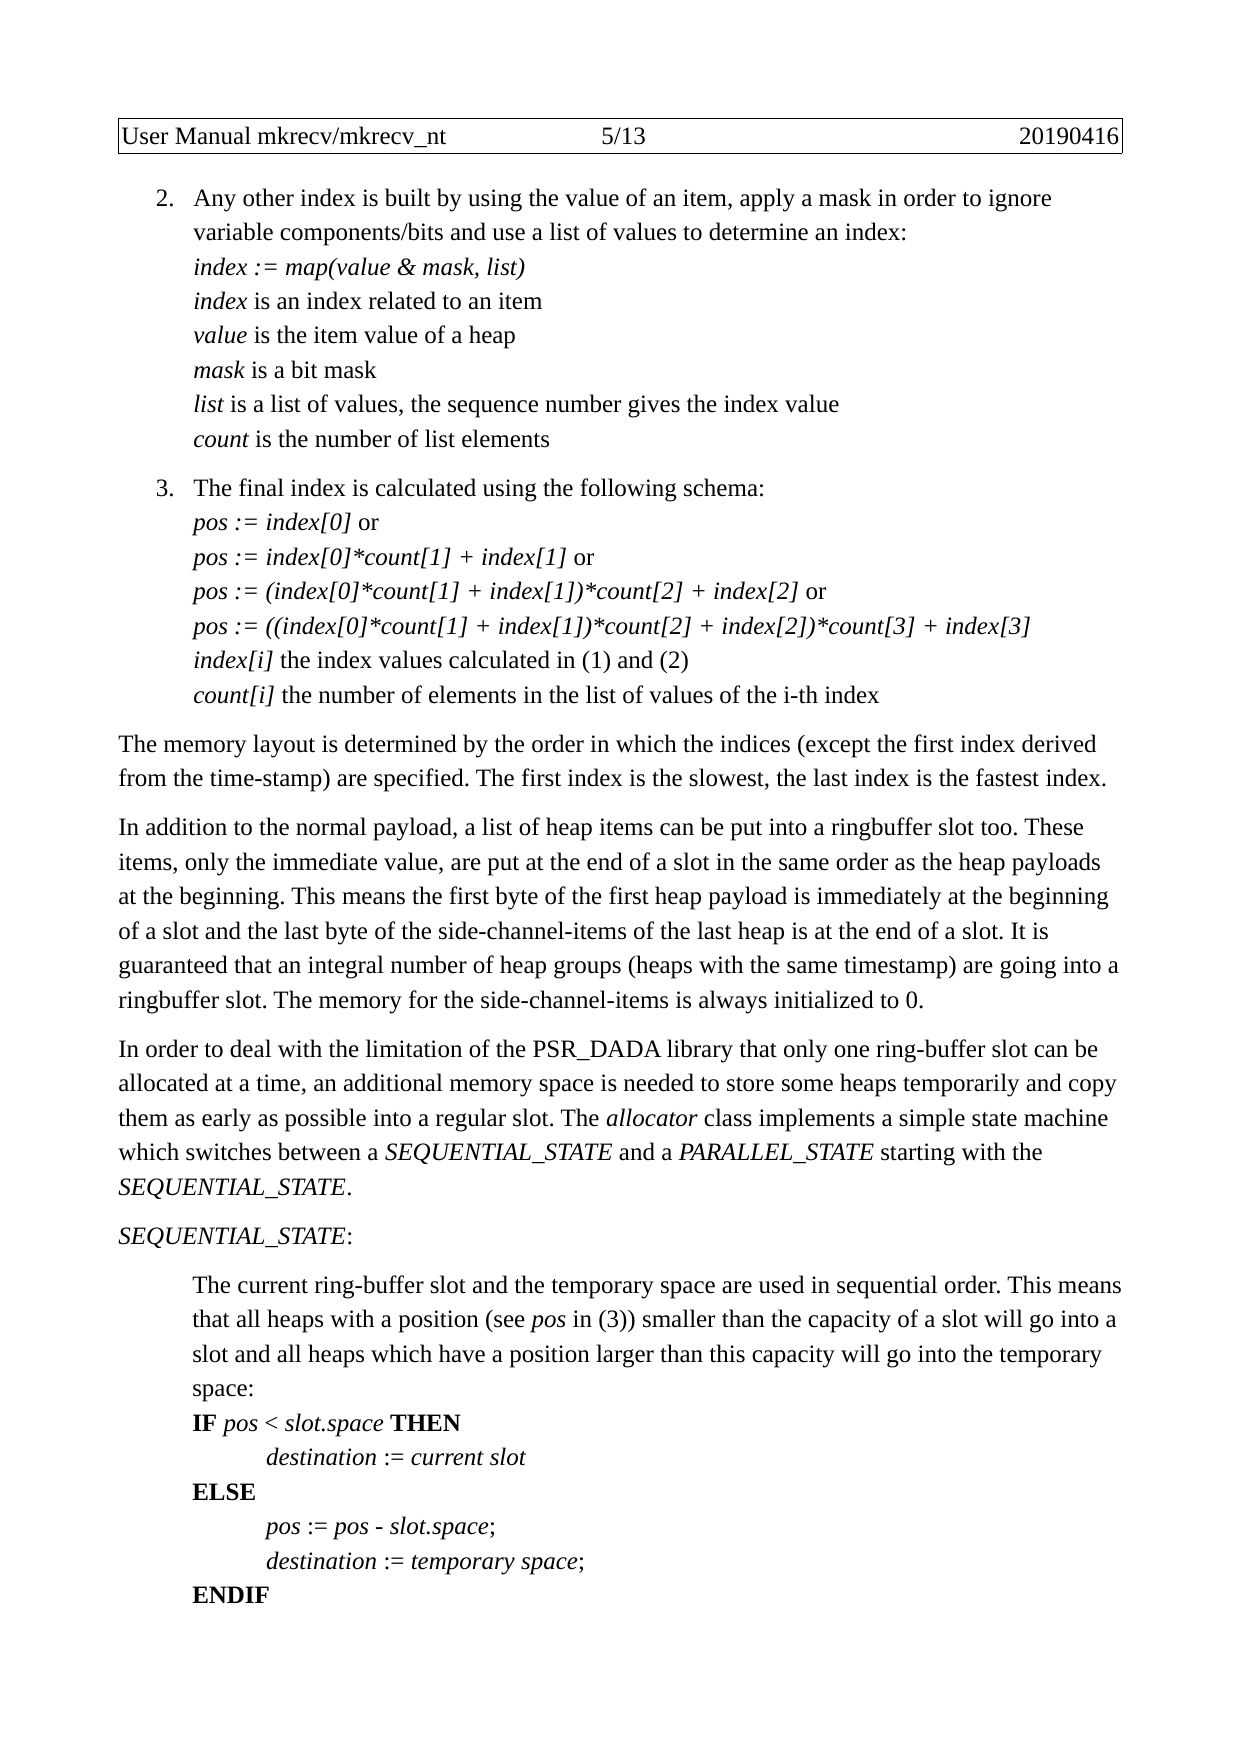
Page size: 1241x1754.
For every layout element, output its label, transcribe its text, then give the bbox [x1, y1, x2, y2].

text In order to deal with the limitation of the PSR_DADA library that only one ring-buffer slot can be allocated at a time, an additional memory space is needed to store some heaps temporarily and copy them as early as possible into a regular slot. The allocator class implements a simple state machine which switches between a SEQUENTIAL_STATE and a PARALLEL_STATE starting with the SEQUENTIAL_STATE. [118, 1034, 1122, 1201]
list The final index is calculated using the following schema: pos := index[0] or pos := index[0]*count[1] + index[1] or pos := (index[0]*count[1] + index[1])*count[2] + index[2] or pos := ((index[0]*count[1] + index[1])*count[2] + index[2])*count[3] + index[3] index[i] the index values calculated in (1) and (2) count[i] the number of elements in the list of values of the i-th index [156, 473, 1122, 709]
text The memory layout is determined by the order in which the indices (except the first index derived from the time-stamp) are specified. The first index is the slowest, the last index is the fastest index. [118, 729, 1122, 792]
list Any other index is built by using the value of an item, apply a mask in order to ignore variable components/bits and use a list of values to determine an index: index := map(value & mask, list) index is an index related to an item value is the item value of a heap mask is a bit mask list is a list of values, the sequence number gives the index value count is the number of list elements [156, 183, 1122, 453]
text In addition to the normal payload, a list of heap items can be put into a ringbuffer slot too. These items, only the immediate value, are put at the end of a slot in the same order as the heap payloads at the beginning. This means the first byte of the first heap payload is immediately at the beginning of a slot and the last byte of the side-channel-items of the last heap is at the end of a slot. It is guaranteed that an integral number of heap groups (heaps with the same timestamp) are going into a ringbuffer slot. The memory for the side-channel-items is always initialized to 0. [118, 812, 1122, 1014]
text The current ring-buffer slot and the temporary space are used in sequential order. This means that all heaps with a position (see pos in (3)) smaller than the capacity of a slot will go into a slot and all heaps which have a position larger than this capacity will go into the temporary space: IF pos < slot.space THEN destination := current slot ELSE pos := pos - slot.space; destination := temporary space; ENDIF [192, 1270, 1122, 1609]
text SEQUENTIAL_STATE: [118, 1221, 1122, 1250]
